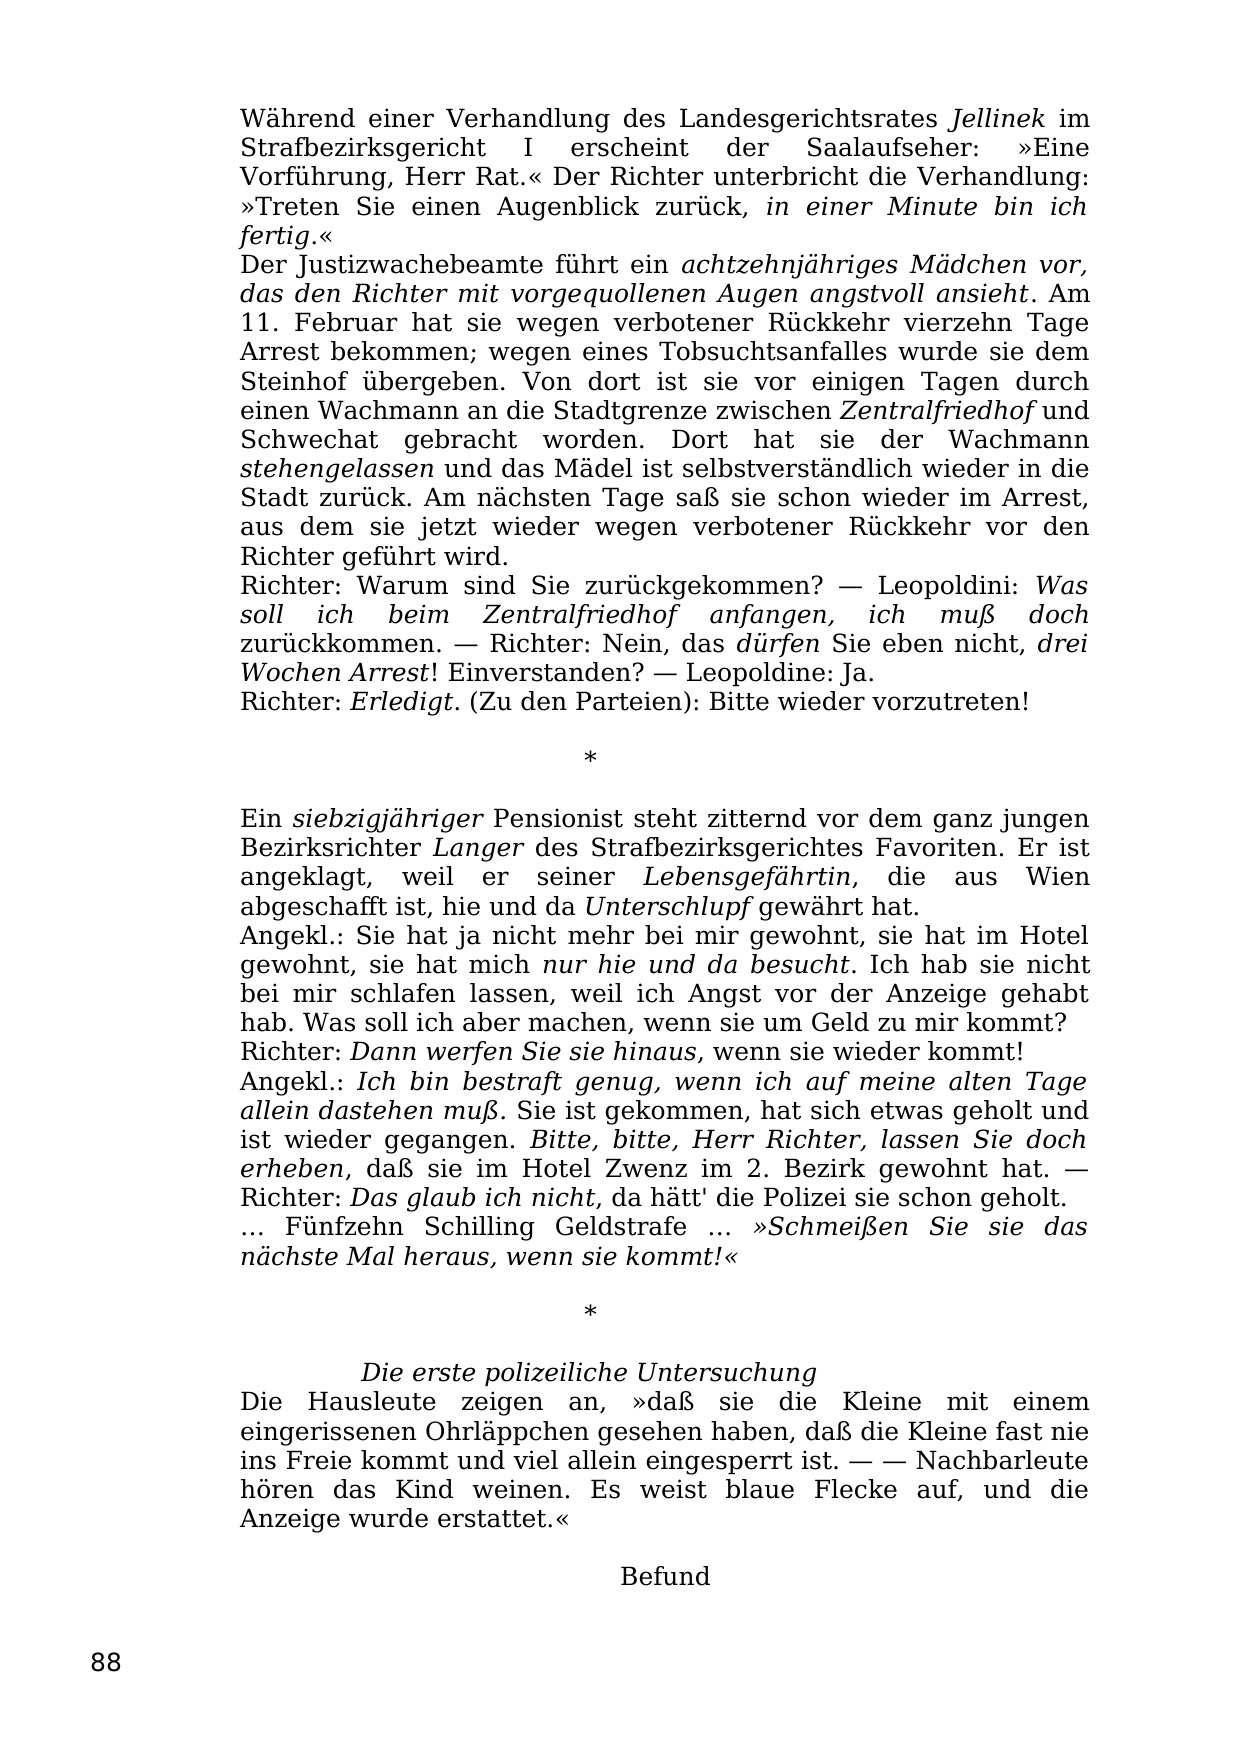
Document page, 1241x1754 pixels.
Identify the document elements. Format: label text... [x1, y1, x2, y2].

text Angekl.: Ich bin bestraft genug, wenn ich auf meine alten Tage allein dastehen muß. Sie ist gekommen, hat sich etwas geholt und ist wieder gegangen. Bitte, bitte, Herr Richter, lassen Sie doch erheben, daß sie im Hotel Zwenz im 2. Bezirk gewohnt hat. — Richter: Das glaub ich nicht, da hätt' die Polizei sie schon geholt. [240, 1067, 1091, 1212]
text Richter: Erledigt. (Zu den Parteien): Bitte wieder vorzutreten! [240, 687, 1091, 717]
text * [90, 746, 1091, 775]
text Der Justizwachebeamte führt ein achtzehnjähriges Mädchen vor, das den Richter mit vorgequollenen Augen angstvoll ansieht. Am 11. Februar hat sie wegen verbotener Rückkehr vierzehn Tage Arrest bekommen; wegen eines Tobsuchtsanfalles wurde sie dem Steinhof übergeben. Von dort ist sie vor einigen Tagen durch einen Wachmann an die Stadtgrenze zwischen Zentralfriedhof und [240, 250, 1091, 425]
text Die erste polizeiliche Untersuchung [90, 1358, 1091, 1387]
text Angekl.: Sie hat ja nicht mehr bei mir gewohnt, sie hat im Hotel gewohnt, sie hat mich nur hie und da besucht. Ich hab sie nicht bei mir schlafen lassen, weil ich Angst vor der Anzeige gehabt hab. Was soll ich aber machen, wenn sie um Geld zu mir kommt? [240, 921, 1091, 1037]
text Schwechat gebracht worden. Dort hat sie der Wachmann stehengelassen und das Mädel ist selbstverständlich wieder in die Stadt zurück. Am nächsten Tage saß sie schon wieder im Arrest, aus dem sie jetzt wieder wegen verbotener Rückkehr vor den Richter geführt wird. [240, 425, 1091, 571]
text Die Hausleute zeigen an, »daß sie die Kleine mit einem eingerissenen Ohrläppchen gesehen haben, daß die Kleine fast nie ins Freie kommt und viel allein eingesperrt ist. — — Nachbarleute hören das Kind weinen. Es weist blaue Flecke auf, und die Anzeige wurde erstattet.« [240, 1387, 1091, 1533]
text Ein siebzigjähriger Pensionist steht zitternd vor dem ganz jungen Bezirksrichter Langer des Strafbezirksgerichtes Favoriten. Er ist angeklagt, weil er seiner Lebensgefährtin, die aus Wien abgeschafft ist, hie und da Unterschlupf gewährt hat. [240, 804, 1091, 921]
text … Fünfzehn Schilling Geldstrafe … »Schmeißen Sie sie das nächste Mal heraus, wenn sie kommt!« [240, 1212, 1091, 1271]
text Während einer Verhandlung des Landesgerichtsrates Jellinek im Strafbezirksgericht I erscheint der Saalaufseher: »Eine Vorführung, Herr Rat.« Der Richter unterbricht die Verhandlung: »Treten Sie einen Augenblick zurück, in einer Minute bin ich fertig.« [240, 104, 1091, 250]
text Richter: Warum sind Sie zurückgekommen? — Leopoldini: Was soll ich beim Zentralfriedhof anfangen, ich muß doch zurückkommen. — Richter: Nein, das dürfen Sie eben nicht, drei Wochen Arrest! Einverstanden? — Leopoldine: Ja. [240, 571, 1091, 687]
text Befund [240, 1562, 1091, 1592]
text Richter: Dann werfen Sie sie hinaus, wenn sie wieder kommt! [240, 1037, 1091, 1067]
text * [90, 1300, 1091, 1329]
